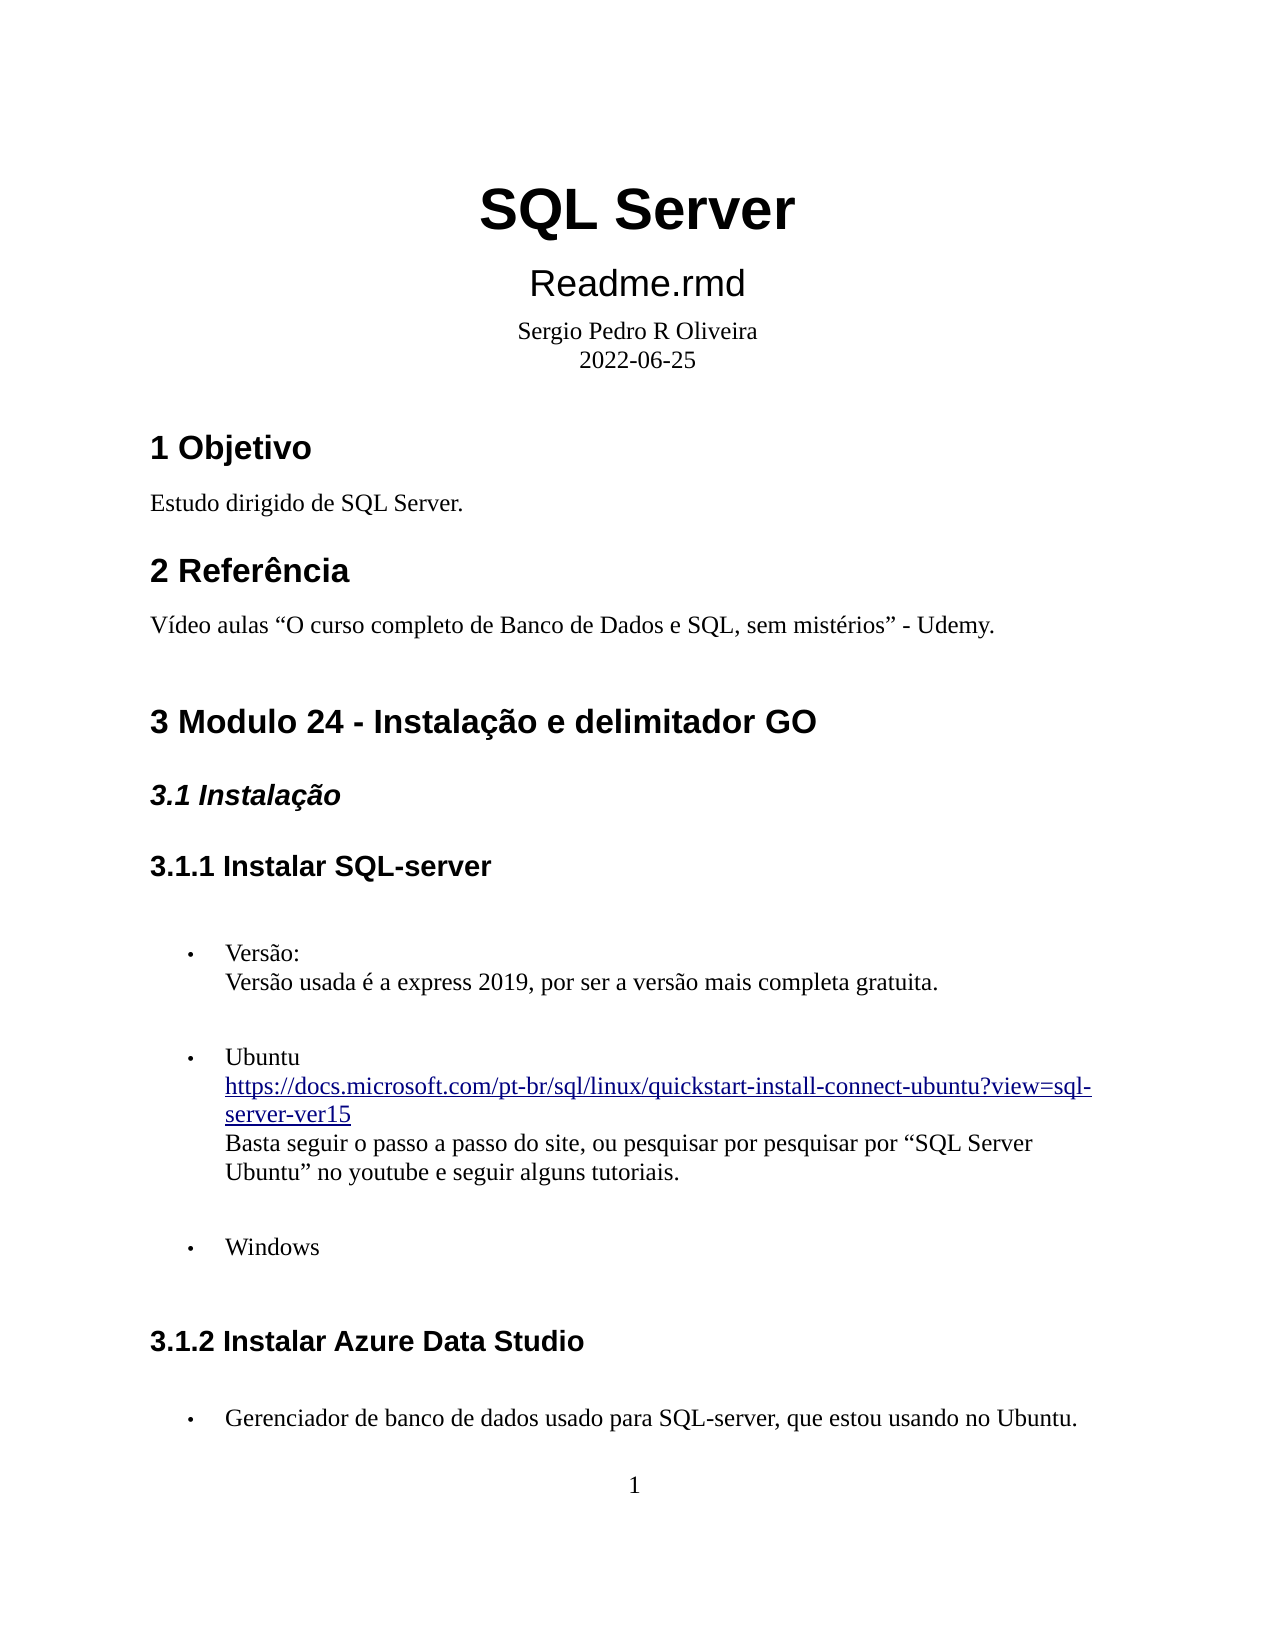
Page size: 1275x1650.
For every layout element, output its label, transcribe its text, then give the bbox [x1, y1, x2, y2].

text Vídeo aulas “O curso completo de Banco de Dados e SQL, sem mistérios” - Udemy. [150, 611, 1125, 639]
subtitle 3.1.1 Instalar SQL-server [150, 849, 1125, 916]
text Estudo dirigido de SQL Server. [150, 488, 1125, 517]
subtitle 3.1 Instalação [150, 778, 1125, 812]
list Ubuntu https://docs.microsoft.com/pt-br/sql/linux/quickstart-install-connect-ubuntu?view=sql-server-ver15 Basta seguir o passo a passo do site, ou pesquisar por pesquisar por “SQL Server Ubuntu” no youtube e seguir alguns tutoriais. [187, 1042, 1125, 1214]
subtitle 3.1.2 Instalar Azure Data Studio [150, 1324, 1125, 1391]
list Gerenciador de banco de dados usado para SQL-server, que estou usando no Ubuntu. [187, 1403, 1125, 1432]
text 2022-06-25 [150, 345, 1125, 374]
list Versão: Versão usada é a express 2019, por ser a versão mais completa gratuita. [187, 938, 1125, 1024]
subtitle 2 Referência [150, 551, 1125, 589]
list Windows [187, 1232, 1125, 1290]
subtitle Readme.rmd [150, 261, 1125, 304]
subtitle 3 Modulo 24 - Instalação e delimitador GO [150, 702, 1125, 741]
text Sergio Pedro R Oliveira [150, 316, 1125, 345]
title SQL Server [150, 175, 1125, 242]
subtitle 1 Objetivo [150, 428, 1125, 466]
